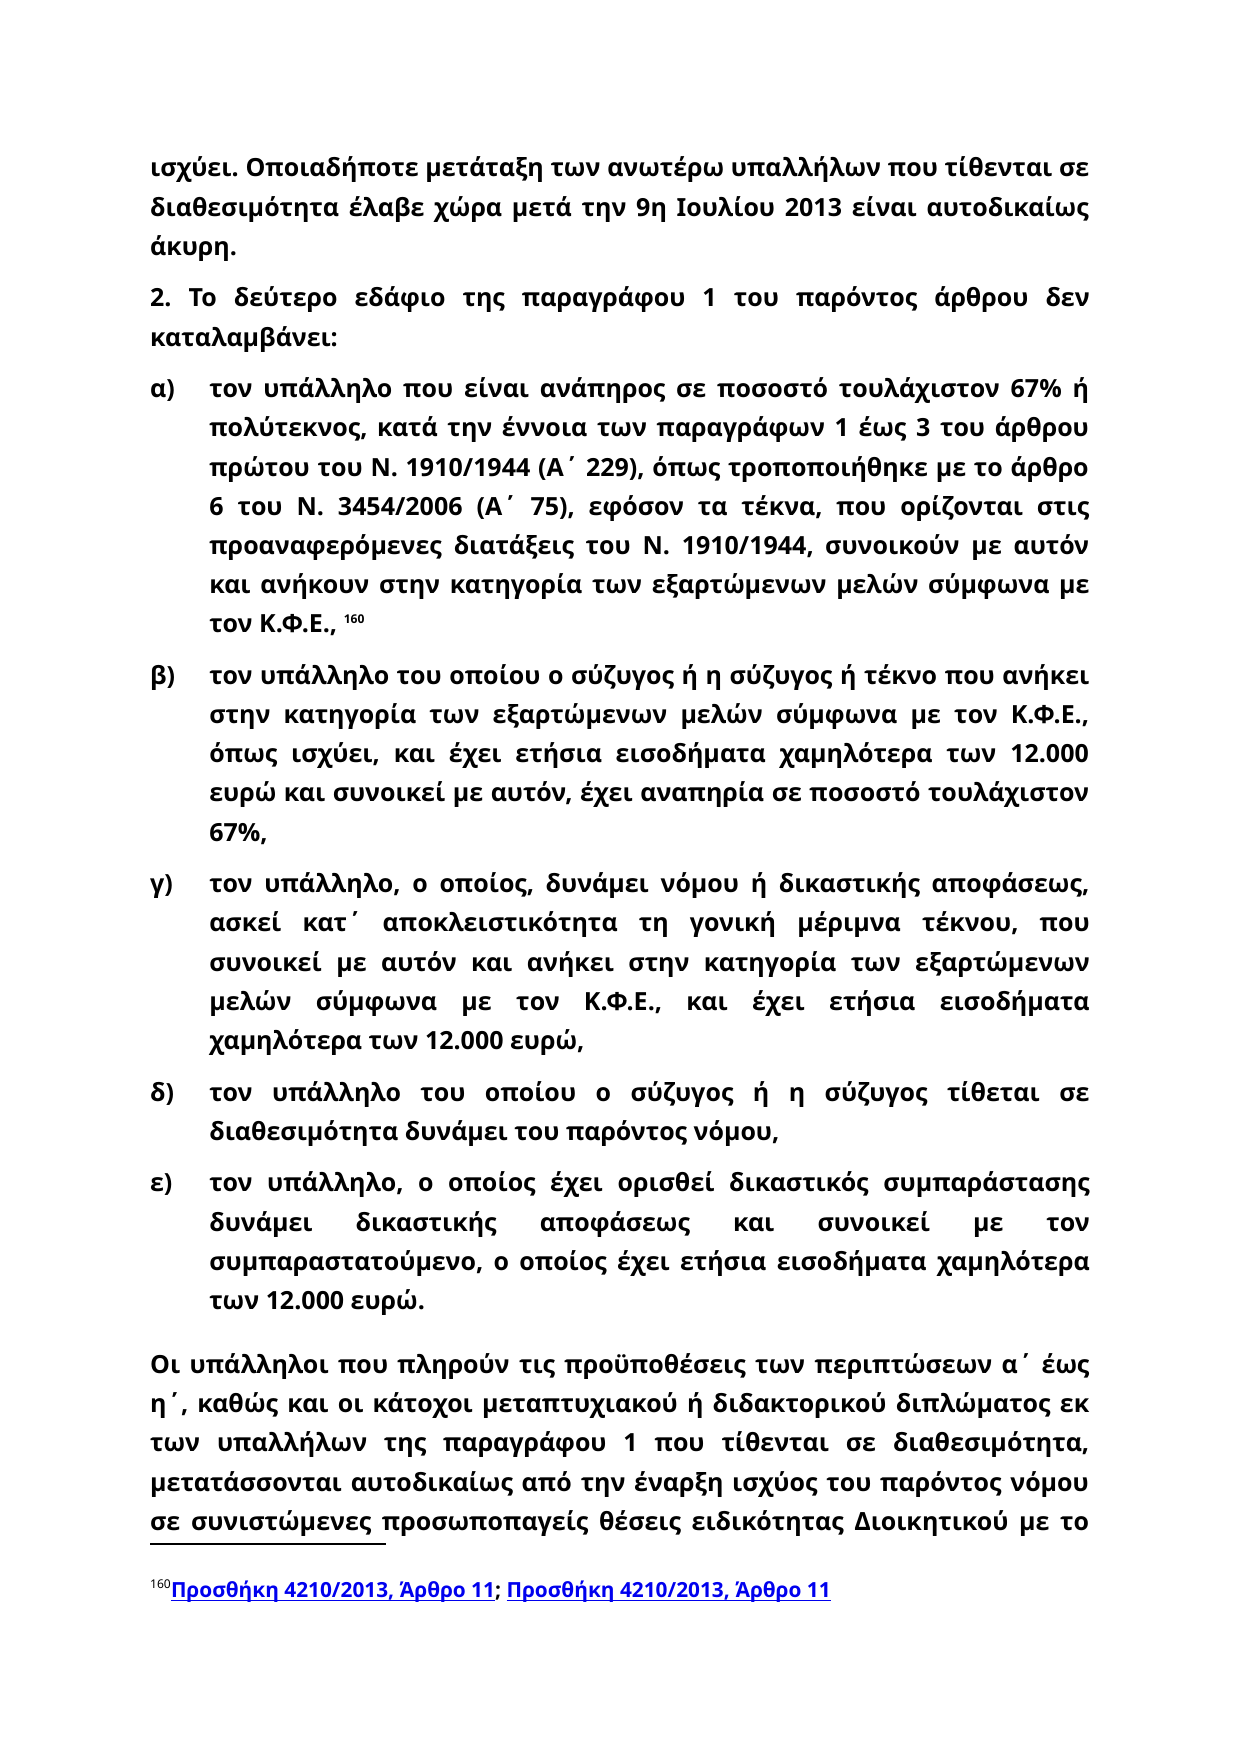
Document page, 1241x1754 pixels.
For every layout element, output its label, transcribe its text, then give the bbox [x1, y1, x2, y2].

list ε) τον υπάλληλο, ο οποίος έχει ορισθεί δικαστικός συμπαράστασης δυνάμει δικαστικής αποφάσεως και συνοικεί με τον συμπαραστατούμενο, ο οποίος έχει ετήσια εισοδήματα χαμηλότερα των 12.000 ευρώ. [150, 1165, 1090, 1317]
list δ) τον υπάλληλο του οποίου ο σύζυγος ή η σύζυγος τίθεται σε διαθεσιμότητα δυνάμει του παρόντος νόμου, [150, 1074, 1090, 1147]
text Προσθήκη 4210/2013, Άρθρο 11; Προσθήκη 4210/2013, Άρθρο 11 [150, 1576, 1090, 1604]
text Οι υπάλληλοι που πληρούν τις προϋποθέσεις των περιπτώσεων α΄ έως η΄, καθώς και οι κάτοχοι μεταπτυχιακού ή διδακτορικού διπλώματος εκ των υπαλλήλων της παραγράφου 1 που τίθενται σε διαθεσιμότητα, μετατάσσονται αυτοδικαίως από την έναρξη ισχύος του παρόντος νόμου σε συνιστώμενες προσωποπαγείς θέσεις ειδικότητας Διοικητικού με το [150, 1347, 1090, 1537]
list γ) τον υπάλληλο, ο οποίος, δυνάμει νόμου ή δικαστικής αποφάσεως, ασκεί κατ΄ αποκλειστικότητα τη γονική μέριμνα τέκνου, που συνοικεί με αυτόν και ανήκει στην κατηγορία των εξαρτώμενων μελών σύμφωνα με τον Κ.Φ.Ε., και έχει ετήσια εισοδήματα χαμηλότερα των 12.000 ευρώ, [150, 866, 1090, 1057]
text ισχύει. Οποιαδήποτε μετάταξη των ανωτέρω υπαλλήλων που τίθενται σε διαθεσιμότητα έλαβε χώρα μετά την 9η Ιουλίου 2013 είναι αυτοδικαίως άκυρη. [150, 150, 1090, 262]
list β) τον υπάλληλο του οποίου ο σύζυγος ή η σύζυγος ή τέκνο που ανήκει στην κατηγορία των εξαρτώμενων μελών σύμφωνα με τον Κ.Φ.Ε., όπως ισχύει, και έχει ετήσια εισοδήματα χαμηλότερα των 12.000 ευρώ και συνοικεί με αυτόν, έχει αναπηρία σε ποσοστό τουλάχιστον 67%, [150, 657, 1090, 848]
list α) τον υπάλληλο που είναι ανάπηρος σε ποσοστό τουλάχιστον 67% ή πολύτεκνος, κατά την έννοια των παραγράφων 1 έως 3 του άρθρου πρώτου του Ν. 1910/1944 (Α΄ 229), όπως τροποποιήθηκε με το άρθρο 6 του Ν. 3454/2006 (Α΄ 75), εφόσον τα τέκνα, που ορίζονται στις προαναφερόμενες διατάξεις του Ν. 1910/1944, συνοικούν με αυτόν και ανήκουν στην κατηγορία των εξαρτώμενων μελών σύμφωνα με τον Κ.Φ.Ε., [150, 371, 1090, 640]
text 2. Το δεύτερο εδάφιο της παραγράφου 1 του παρόντος άρθρου δεν καταλαμβάνει: [150, 280, 1090, 353]
